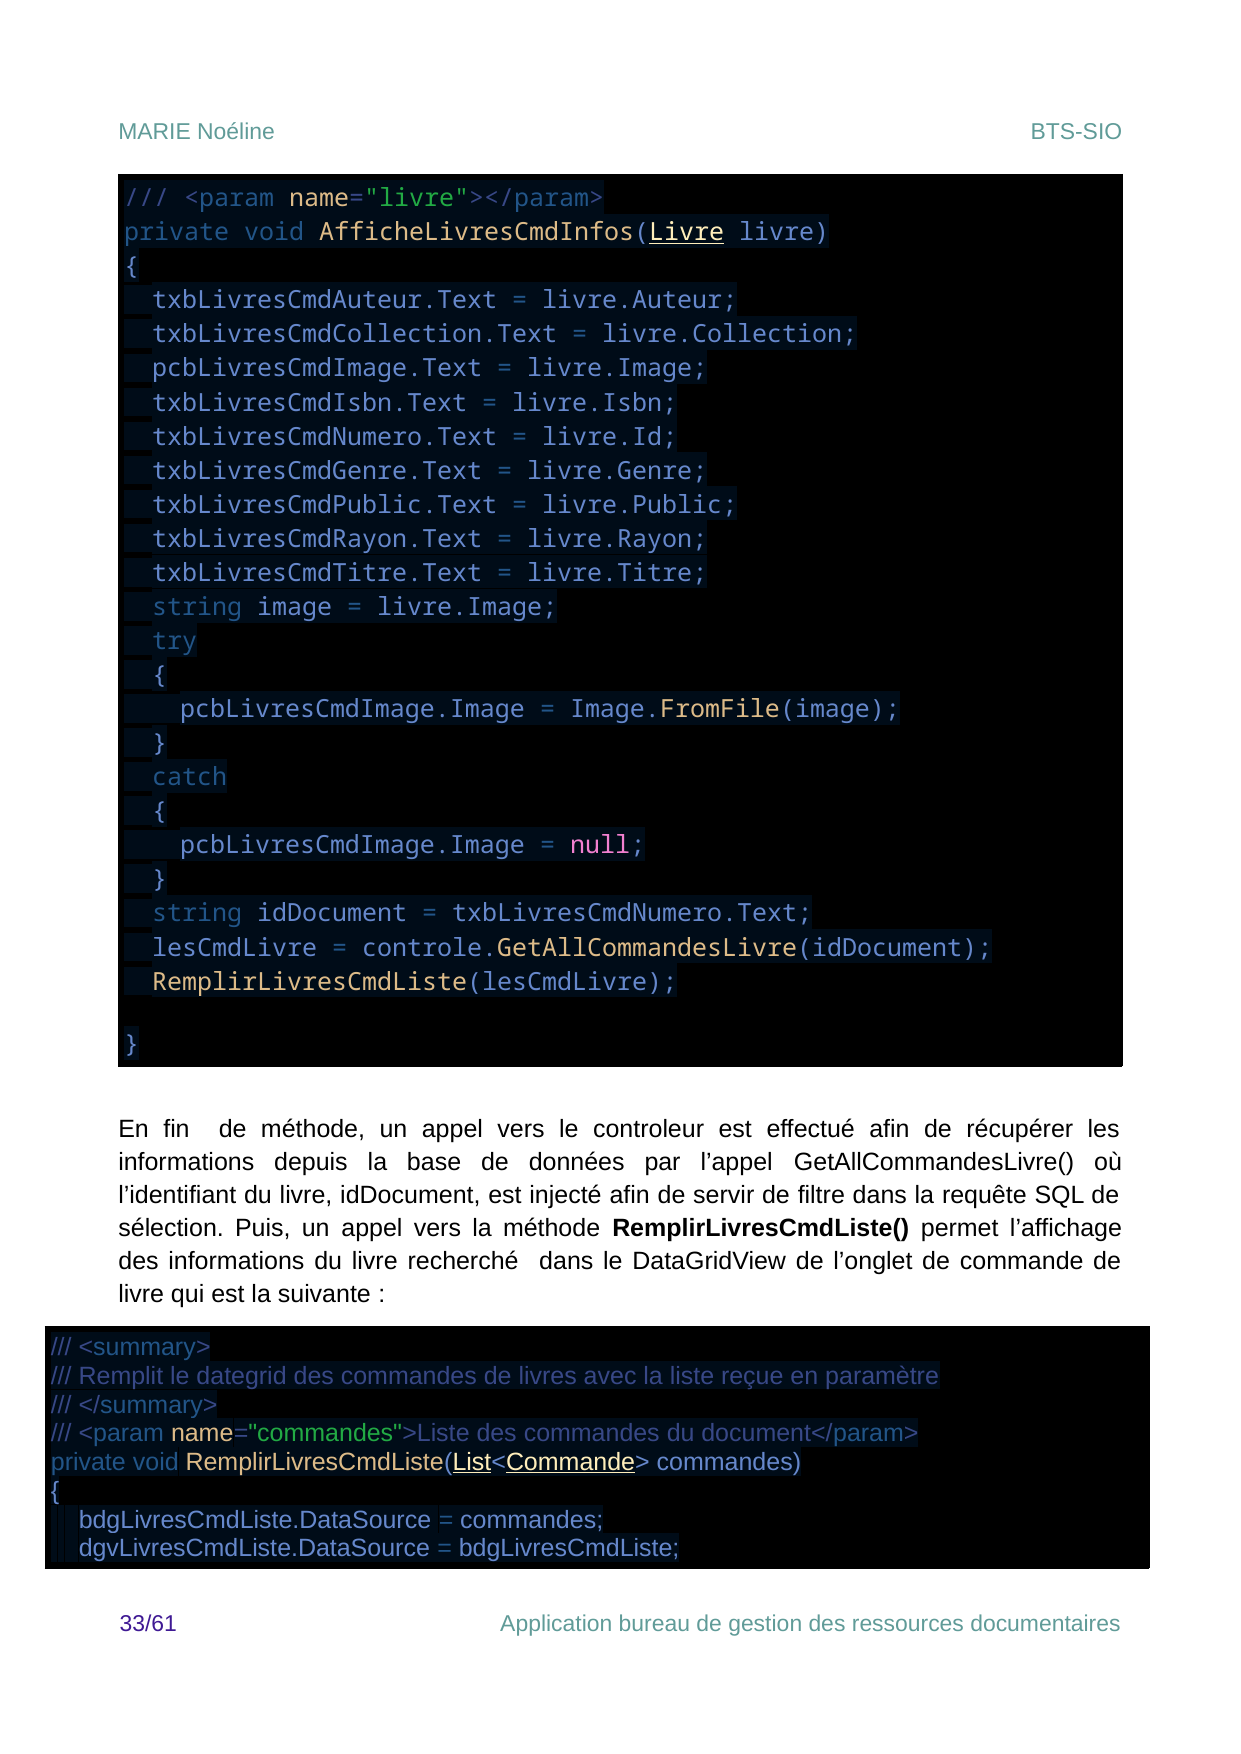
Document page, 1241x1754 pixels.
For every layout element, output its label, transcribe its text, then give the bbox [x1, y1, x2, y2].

table_header /// <summary> /// Remplit le dategrid des commandes de livres avec la liste reçue en paramètre /// </summary> /// <param name="commandes">Liste des commandes du document</param> private void RemplirLivresCmdListe(List<Commande> commandes) { bdgLivresCmdListe.DataSource = commandes; dgvLivresCmdListe.DataSource = bdgLivresCmdListe; [46, 1327, 1149, 1568]
text En fin de méthode, un appel vers le controleur est effectué afin de récupérer les informations depuis la base de données par l’appel GetAllCommandesLivre() où l’identifiant du livre, idDocument, est injecté afin de servir de filtre dans la requête SQL de sélection. Puis, un appel vers la méthode RemplirLivresCmdListe() permet l’affichage des informations du livre recherché dans le DataGridView de l’onglet de commande de livre qui est la suivante : [118, 1113, 1122, 1307]
table_header /// <param name="livre"></param> private void AfficheLivresCmdInfos(Livre livre) { txbLivresCmdAuteur.Text = livre.Auteur; txbLivresCmdCollection.Text = livre.Collection; pcbLivresCmdImage.Text = livre.Image; txbLivresCmdIsbn.Text = livre.Isbn; txbLivresCmdNumero.Text = livre.Id; txbLivresCmdGenre.Text = livre.Genre; txbLivresCmdPublic.Text = livre.Public; txbLivresCmdRayon.Text = livre.Rayon; txbLivresCmdTitre.Text = livre.Titre; string image = livre.Image; try { pcbLivresCmdImage.Image = Image.FromFile(image); } catch { pcbLivresCmdImage.Image = null; } string idDocument = txbLivresCmdNumero.Text; lesCmdLivre = controle.GetAllCommandesLivre(idDocument); RemplirLivresCmdListe(lesCmdLivre); } [119, 175, 1122, 1066]
